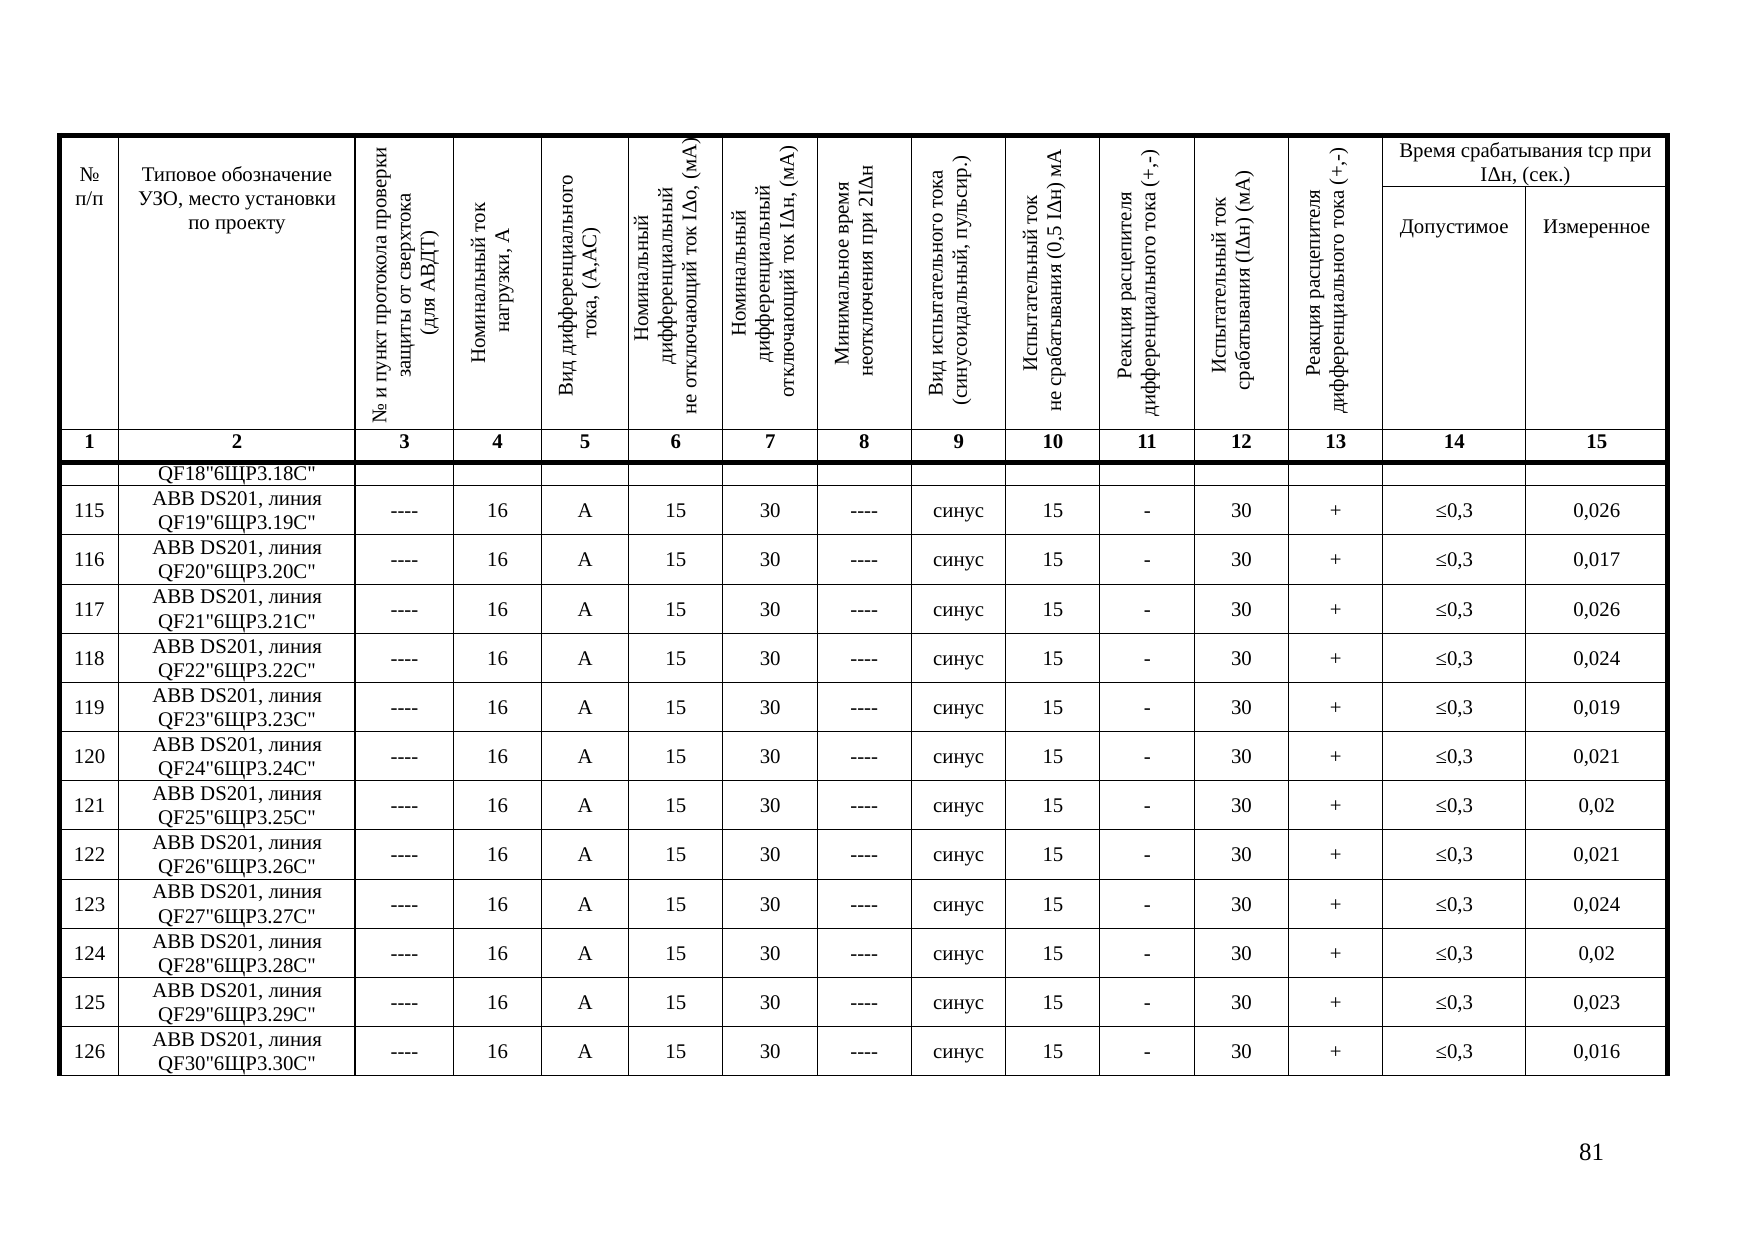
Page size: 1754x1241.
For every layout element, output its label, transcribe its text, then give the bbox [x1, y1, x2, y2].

table_cell ---- [356, 634, 453, 682]
table_cell 126 [62, 1027, 118, 1075]
table_cell 119 [62, 683, 118, 731]
table_cell [1383, 465, 1525, 485]
table_cell 15 [629, 732, 722, 780]
table_cell 30 [1195, 880, 1288, 928]
table_cell 15 [1006, 1027, 1099, 1075]
table_cell ---- [356, 535, 453, 583]
table_header № и пункт протокола проверки защиты от сверхтока (для АВДТ) [356, 138, 453, 428]
table_cell - [1100, 585, 1194, 633]
table_cell 125 [62, 978, 118, 1026]
table_cell 0,024 [1526, 880, 1665, 928]
table_cell ---- [356, 486, 453, 534]
table_cell [1195, 465, 1288, 485]
table_cell 15 [629, 683, 722, 731]
table_cell 0,026 [1526, 486, 1665, 534]
table_cell ---- [356, 585, 453, 633]
table_cell 15 [629, 929, 722, 977]
table_cell синус [912, 830, 1005, 878]
table_cell 16 [454, 1027, 541, 1075]
table_cell ≤0,3 [1383, 880, 1525, 928]
table_cell 30 [1195, 683, 1288, 731]
table_cell 15 [1006, 535, 1099, 583]
table_header Вид испытательного тока (синусоидальный, пульсир.) [912, 138, 1005, 428]
table_cell ---- [818, 880, 911, 928]
table_cell ---- [356, 683, 453, 731]
table_header Время срабатывания tср при IΔн, (сек.) [1383, 138, 1665, 186]
table_cell 13 [1289, 430, 1382, 460]
table_cell ---- [356, 880, 453, 928]
table_cell [1006, 465, 1099, 485]
table_cell 121 [62, 781, 118, 829]
table_cell [454, 465, 541, 485]
table_cell 30 [723, 535, 817, 583]
table_header Номинальный дифференциальный отключающий ток IΔн, (мА) [723, 138, 817, 428]
table_cell синус [912, 781, 1005, 829]
table_cell 30 [1195, 1027, 1288, 1075]
table_cell 30 [723, 978, 817, 1026]
table_cell ABB DS201, линия QF23"6ЩР3.23С" [119, 683, 354, 731]
table_cell 15 [629, 880, 722, 928]
table_cell 14 [1383, 430, 1525, 460]
table_cell 30 [723, 830, 817, 878]
table_cell 30 [1195, 535, 1288, 583]
table_cell ABB DS201, линия QF30"6ЩР3.30С" [119, 1027, 354, 1075]
table_cell [1289, 465, 1382, 485]
table_cell 122 [62, 830, 118, 878]
table_cell A [542, 781, 628, 829]
table_cell 0,023 [1526, 978, 1665, 1026]
table_cell - [1100, 465, 1194, 485]
table_cell 30 [723, 486, 817, 534]
table_cell ABB DS201, линия QF25"6ЩР3.25С" [119, 781, 354, 829]
table_cell ---- [818, 978, 911, 1026]
table_cell ABB DS201, линия QF26"6ЩР3.26С" [119, 830, 354, 878]
table_cell - [1100, 880, 1194, 928]
table_cell 15 [629, 486, 722, 534]
table_cell 16 [454, 486, 541, 534]
table_cell 30 [723, 880, 817, 928]
table_cell A [542, 535, 628, 583]
table_cell 0,026 [1526, 585, 1665, 633]
table_header № п/п [62, 138, 118, 428]
table_cell 15 [1526, 430, 1665, 460]
table_cell QF18"6ЩР3.18С" [119, 465, 354, 485]
table_cell ---- [818, 535, 911, 583]
table_cell A [542, 585, 628, 633]
table_cell A [542, 830, 628, 878]
table_cell - [1100, 781, 1194, 829]
table_cell 15 [629, 978, 722, 1026]
table_cell 30 [1195, 929, 1288, 977]
table_cell ABB DS201, линия QF21"6ЩР3.21С" [119, 585, 354, 633]
table_cell 15 [629, 1027, 722, 1075]
table_header Испытательный ток не срабатывания (0,5 IΔн) мА [1006, 138, 1099, 428]
table_header Испытательный ток срабатывания (IΔн) (мА) [1195, 138, 1288, 428]
table_cell ≤0,3 [1383, 585, 1525, 633]
table_cell 9 [912, 430, 1005, 460]
table_header Реакция расцепителя дифференциального тока (+,-) [1100, 138, 1194, 428]
table_cell ≤0,3 [1383, 781, 1525, 829]
table_cell 8 [818, 430, 911, 460]
table_cell ---- [818, 486, 911, 534]
table_cell 116 [62, 535, 118, 583]
table_cell синус [912, 486, 1005, 534]
table_cell ≤0,3 [1383, 929, 1525, 977]
table_cell + [1289, 585, 1382, 633]
table_cell ABB DS201, линия QF28"6ЩР3.28С" [119, 929, 354, 977]
table_cell 30 [1195, 634, 1288, 682]
table_cell ---- [356, 465, 453, 485]
table_header Типовое обозначение УЗО, место установки по проекту [119, 138, 354, 428]
table_cell 30 [1195, 585, 1288, 633]
table_cell ≤0,3 [1383, 486, 1525, 534]
table_cell 30 [1195, 781, 1288, 829]
table_cell 0,021 [1526, 732, 1665, 780]
table_cell 15 [629, 781, 722, 829]
table_cell 15 [1006, 732, 1099, 780]
table_cell 15 [1006, 683, 1099, 731]
table_cell 15 [1006, 781, 1099, 829]
table_cell - [1100, 535, 1194, 583]
table_cell ---- [356, 830, 453, 878]
table_cell 0,019 [1526, 683, 1665, 731]
table_cell 16 [454, 634, 541, 682]
table_cell A [542, 732, 628, 780]
table_cell 16 [454, 781, 541, 829]
table_cell 0,02 [1526, 781, 1665, 829]
table_cell 2 [119, 430, 354, 460]
table_cell 30 [723, 1027, 817, 1075]
table_cell 15 [1006, 830, 1099, 878]
table_cell 16 [454, 880, 541, 928]
table_cell 12 [1195, 430, 1288, 460]
table_cell Измеренное [1526, 187, 1665, 428]
table_cell ---- [818, 585, 911, 633]
table_cell 117 [62, 585, 118, 633]
table_cell ≤0,3 [1383, 683, 1525, 731]
table_cell ---- [356, 929, 453, 977]
table_cell 124 [62, 929, 118, 977]
table_cell 16 [454, 929, 541, 977]
table_cell 16 [454, 830, 541, 878]
table_cell синус [912, 732, 1005, 780]
table_cell ≤0,3 [1383, 732, 1525, 780]
table_cell 1 [62, 430, 118, 460]
table_header Номинальный ток нагрузки, А [454, 138, 541, 428]
table_cell синус [912, 683, 1005, 731]
table_cell ABB DS201, линия QF22"6ЩР3.22С" [119, 634, 354, 682]
table_cell 30 [1195, 732, 1288, 780]
table_cell ABB DS201, линия QF20"6ЩР3.20С" [119, 535, 354, 583]
table_cell 30 [1195, 978, 1288, 1026]
table_cell - [1100, 830, 1194, 878]
table_cell синус [912, 1027, 1005, 1075]
table_cell ---- [356, 732, 453, 780]
table_cell 0,016 [1526, 1027, 1665, 1075]
table_cell 16 [454, 535, 541, 583]
table_cell ---- [818, 781, 911, 829]
table_cell 15 [1006, 486, 1099, 534]
table_cell ≤0,3 [1383, 978, 1525, 1026]
table_cell 0,024 [1526, 634, 1665, 682]
table_cell 15 [629, 535, 722, 583]
table_header Реакция расцепителя дифференциального тока (+,-) [1289, 138, 1382, 428]
table_cell ≤0,3 [1383, 1027, 1525, 1075]
table_cell ABB DS201, линия QF19"6ЩР3.19С" [119, 486, 354, 534]
table_cell - [1100, 1027, 1194, 1075]
table_header Номинальный дифференциальный не отключающий ток IΔо, (мА) [629, 138, 722, 428]
table_cell 120 [62, 732, 118, 780]
table_cell ---- [818, 634, 911, 682]
table_cell 115 [62, 486, 118, 534]
table_cell Допустимое [1383, 187, 1525, 428]
table_cell - [1100, 929, 1194, 977]
table_cell [723, 465, 817, 485]
table_cell + [1289, 486, 1382, 534]
table_cell синус [912, 929, 1005, 977]
table_cell 3 [356, 430, 453, 460]
table_cell ---- [818, 1027, 911, 1075]
table_cell 30 [723, 585, 817, 633]
table_cell ABB DS201, линия QF29"6ЩР3.29С" [119, 978, 354, 1026]
table_cell 30 [723, 929, 817, 977]
table_cell + [1289, 880, 1382, 928]
table_cell A [542, 486, 628, 534]
table_cell ≤0,3 [1383, 634, 1525, 682]
table_cell - [1100, 634, 1194, 682]
table_cell 15 [1006, 634, 1099, 682]
table_cell 6 [629, 430, 722, 460]
table_cell ---- [356, 1027, 453, 1075]
table_cell ≤0,3 [1383, 830, 1525, 878]
table_cell ---- [818, 732, 911, 780]
table_cell 0,017 [1526, 535, 1665, 583]
table_cell 15 [1006, 585, 1099, 633]
table_cell [629, 465, 722, 485]
table_header Вид дифференциального тока, (А,АС) [542, 138, 628, 428]
table_cell синус [912, 535, 1005, 583]
table_cell 0,021 [1526, 830, 1665, 878]
table_cell [1526, 465, 1665, 485]
table_cell - [1100, 486, 1194, 534]
table_cell ≤0,3 [1383, 535, 1525, 583]
table_cell + [1289, 732, 1382, 780]
table_cell 123 [62, 880, 118, 928]
table_cell 7 [723, 430, 817, 460]
table_cell A [542, 683, 628, 731]
table_cell 11 [1100, 430, 1194, 460]
table_cell 16 [454, 732, 541, 780]
table_cell + [1289, 634, 1382, 682]
table_cell + [1289, 929, 1382, 977]
table_cell ---- [356, 781, 453, 829]
table_cell ---- [818, 465, 911, 485]
table_cell 30 [723, 781, 817, 829]
table_cell синус [912, 880, 1005, 928]
table_cell 16 [454, 978, 541, 1026]
table_cell A [542, 880, 628, 928]
table_cell синус [912, 634, 1005, 682]
table_cell + [1289, 535, 1382, 583]
table_cell 30 [1195, 830, 1288, 878]
table_cell - [1100, 683, 1194, 731]
table_cell 15 [1006, 929, 1099, 977]
table_cell ABB DS201, линия QF27"6ЩР3.27С" [119, 880, 354, 928]
table_cell синус [912, 978, 1005, 1026]
table_cell 4 [454, 430, 541, 460]
table_cell A [542, 978, 628, 1026]
table_cell - [1100, 732, 1194, 780]
table_cell 16 [454, 683, 541, 731]
table_cell 15 [1006, 978, 1099, 1026]
table_cell + [1289, 781, 1382, 829]
table_cell ---- [818, 830, 911, 878]
table_cell синус [912, 585, 1005, 633]
table_cell + [1289, 1027, 1382, 1075]
table_cell - [1100, 978, 1194, 1026]
table_cell 15 [629, 634, 722, 682]
table_cell ---- [818, 683, 911, 731]
table_cell + [1289, 830, 1382, 878]
table_cell 10 [1006, 430, 1099, 460]
table_cell [912, 465, 1005, 485]
table_cell A [542, 634, 628, 682]
table_cell 118 [62, 634, 118, 682]
table_cell ---- [356, 978, 453, 1026]
table_cell [542, 465, 628, 485]
table_cell 30 [723, 634, 817, 682]
table_header Минимальное время неотключения при 2IΔн [818, 138, 911, 428]
table_cell [62, 465, 118, 485]
table_cell 16 [454, 585, 541, 633]
table_cell 0,02 [1526, 929, 1665, 977]
table_cell 30 [1195, 486, 1288, 534]
table_cell ---- [818, 929, 911, 977]
table_cell + [1289, 978, 1382, 1026]
table_cell 15 [1006, 880, 1099, 928]
table_cell 30 [723, 683, 817, 731]
table_cell 30 [723, 732, 817, 780]
table_cell A [542, 929, 628, 977]
table_cell 15 [629, 585, 722, 633]
table_cell + [1289, 683, 1382, 731]
table_cell ABB DS201, линия QF24"6ЩР3.24С" [119, 732, 354, 780]
table_cell A [542, 1027, 628, 1075]
table_cell 5 [542, 430, 628, 460]
table_cell 15 [629, 830, 722, 878]
